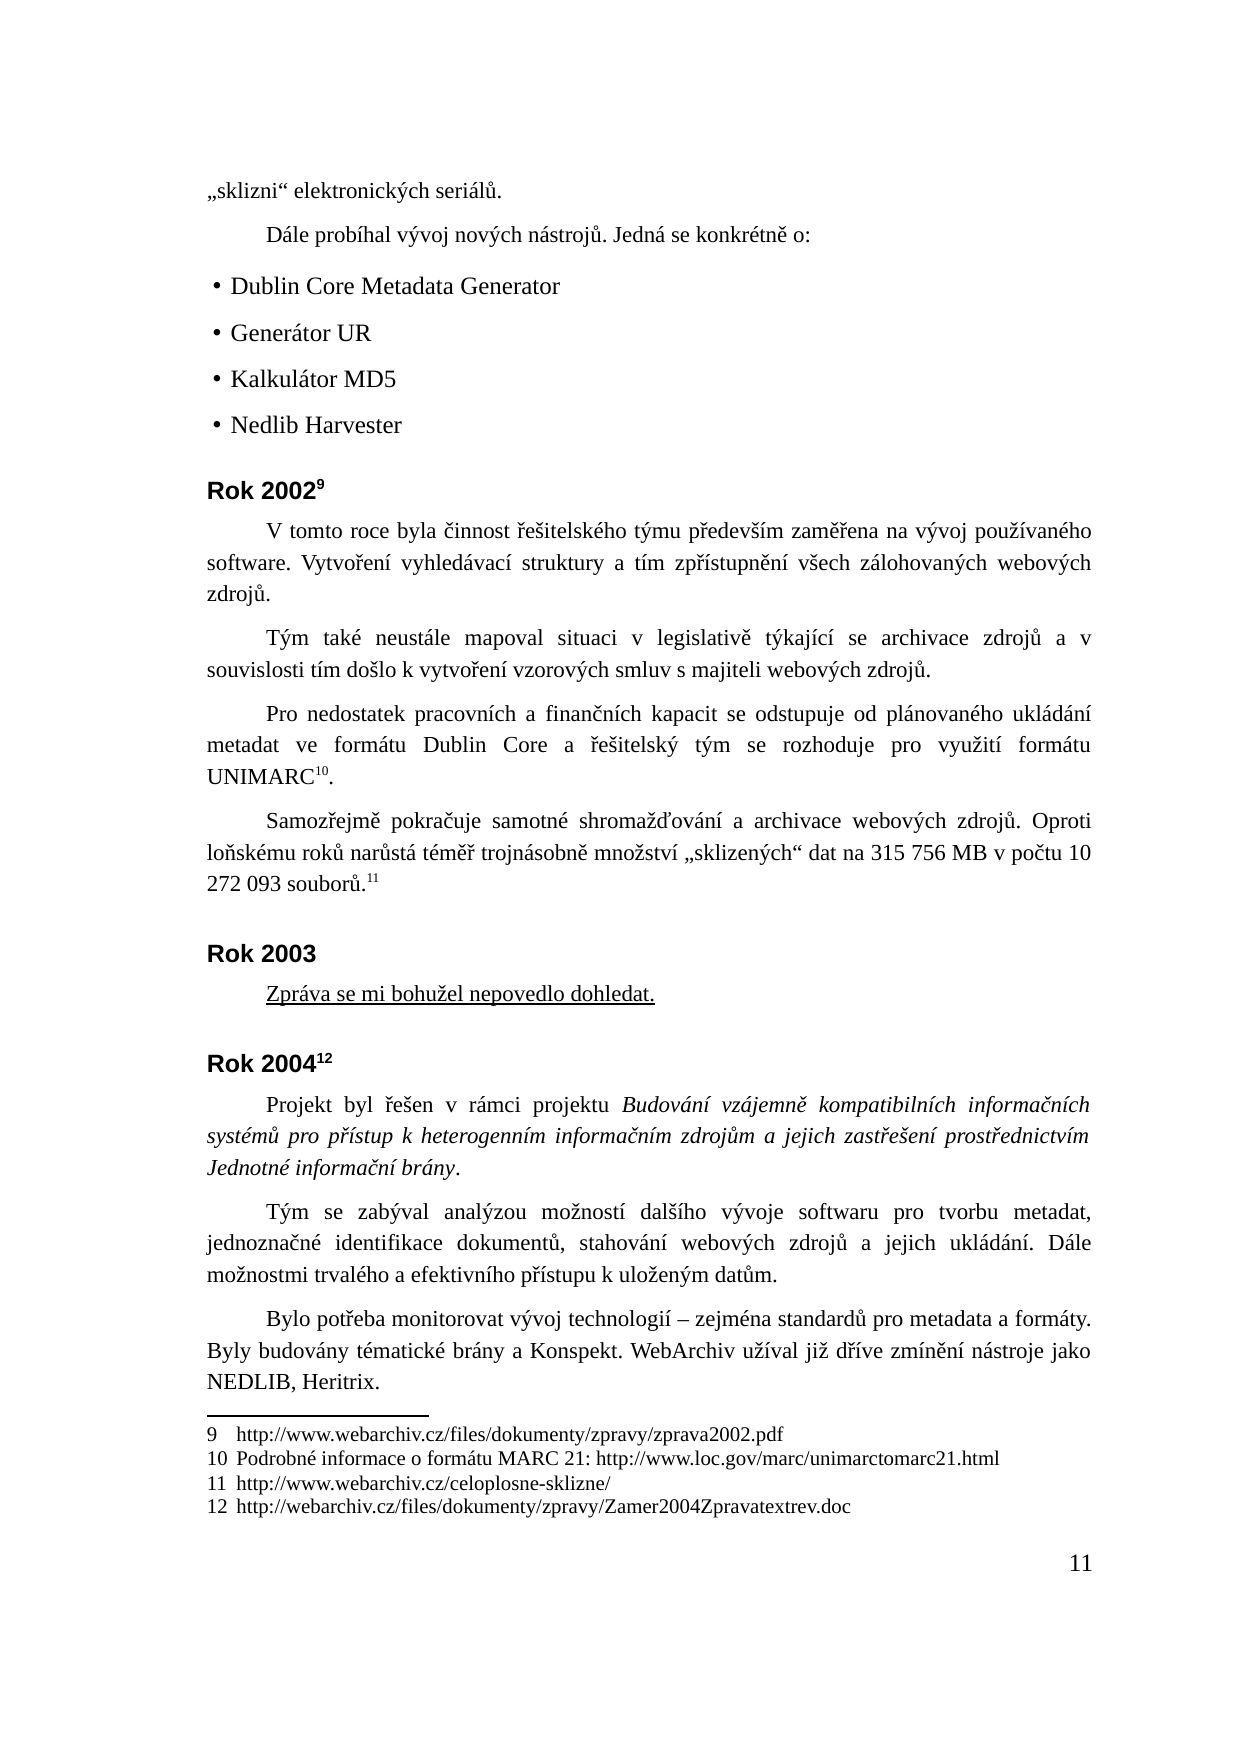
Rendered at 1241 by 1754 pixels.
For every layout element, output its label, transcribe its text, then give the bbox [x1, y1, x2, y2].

text http://www.webarchiv.cz/celoplosne-sklizne/ [207, 1470, 1093, 1494]
text http://webarchiv.cz/files/dokumenty/zpravy/Zamer2004Zpravatextrev.doc [207, 1494, 1093, 1518]
list Kalkulátor MD5 [213, 364, 1093, 393]
text Tým se zabýval analýzou možností dalšího vývoje softwaru pro tvorbu metadat, jednoznačné identifikace dokumentů, stahování webových zdrojů a jejich ukládání. Dále možnostmi trvalého a efektivního přístupu k uloženým datům. [207, 1198, 1093, 1287]
text V tomto roce byla činnost řešitelského týmu především zaměřena na vývoj používaného software. Vytvoření vyhledávací struktury a tím zpřístupnění všech zálohovaných webových zdrojů. [207, 517, 1093, 606]
text Bylo potřeba monitorovat vývoj technologií – zejména standardů pro metadata a formáty. Byly budovány tématické brány a Konspekt. WebArchiv užíval již dříve zmínění nástroje jako NEDLIB, Heritrix. [207, 1305, 1093, 1394]
list Generátor UR [213, 318, 1093, 346]
text Dále probíhal vývoj nových nástrojů. Jedná se konkrétně o: [207, 221, 1093, 248]
list Dublin Core Metadata Generator [213, 271, 1093, 300]
list Nedlib Harvester [213, 410, 1093, 439]
subtitle Rok 2004 [207, 1049, 1093, 1078]
text http://www.webarchiv.cz/files/dokumenty/zpravy/zprava2002.pdf [207, 1422, 1093, 1446]
text Projekt byl řešen v rámci projektu Budování vzájemně kompatibilních informačních systémů pro přístup k heterogenním informačním zdrojům a jejich zastřešení prostřednictvím Jednotné informační brány. [207, 1091, 1093, 1180]
text Pro nedostatek pracovních a finančních kapacit se odstupuje od plánovaného ukládání metadat ve formátu Dublin Core a řešitelský tým se rozhoduje pro využití formátu UNIMARC. [207, 700, 1093, 789]
text Zpráva se mi bohužel nepovedlo dohledat. [207, 980, 1093, 1007]
text Tým také neustále mapoval situaci v legislativě týkající se archivace zdrojů a v souvislosti tím došlo k vytvoření vzorových smluv s majiteli webových zdrojů. [207, 624, 1093, 682]
text Samozřejmě pokračuje samotné shromažďování a archivace webových zdrojů. Oproti loňskému roků narůstá téměř trojnásobně množství „sklizených“ dat na 315 756 MB v počtu 10 272 093 souborů. [207, 807, 1093, 896]
text Podrobné informace o formátu MARC 21: http://www.loc.gov/marc/unimarctomarc21.html [207, 1446, 1093, 1470]
subtitle Rok 2002 [207, 476, 1093, 504]
text „sklizni“ elektronických seriálů. [207, 177, 1093, 203]
subtitle Rok 2003 [207, 939, 1093, 968]
